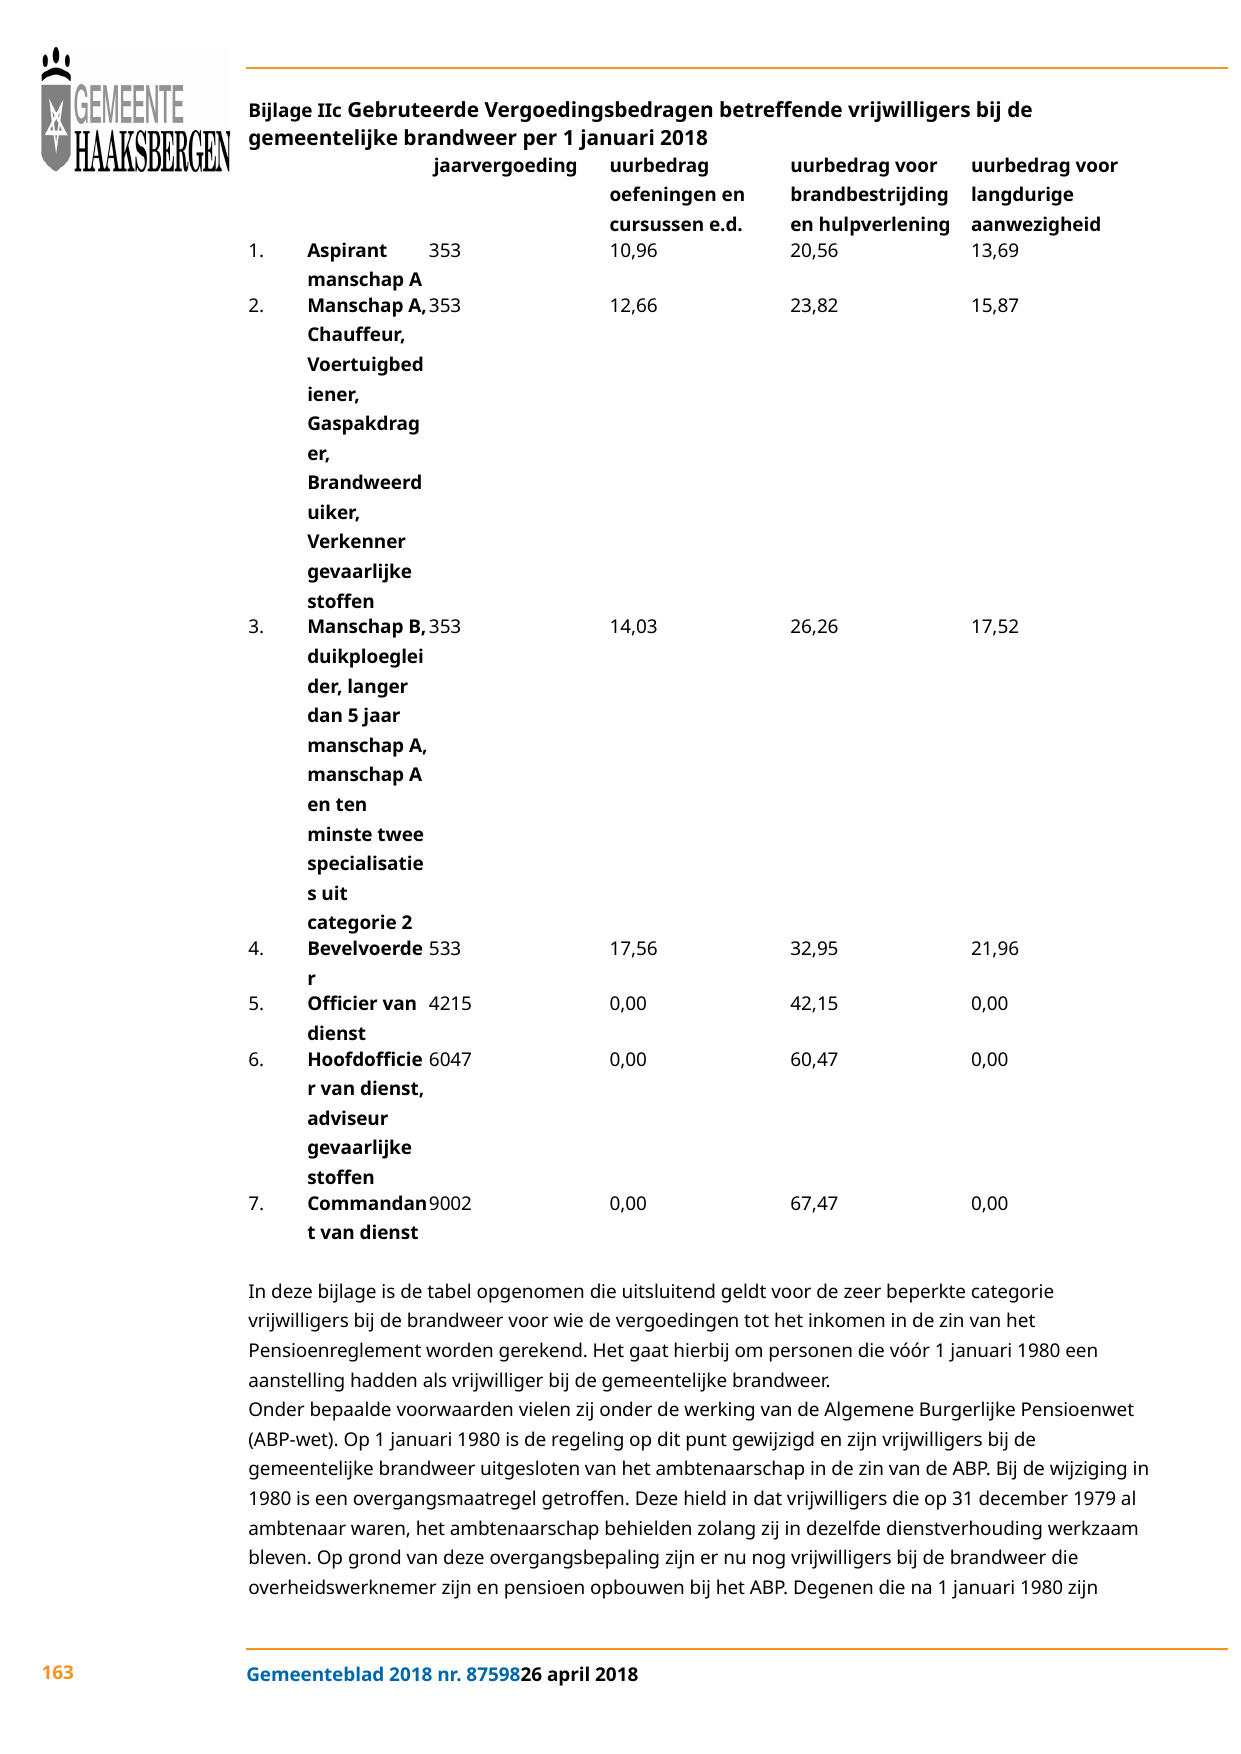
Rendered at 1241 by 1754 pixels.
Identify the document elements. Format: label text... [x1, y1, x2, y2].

table_cell 20,56 [790, 237, 971, 292]
table_cell 4215 [429, 991, 609, 1046]
table_cell 6047 [429, 1046, 609, 1190]
table_cell 0,00 [609, 1046, 790, 1190]
table_cell 0,00 [971, 1046, 1152, 1190]
table_cell 353 [429, 237, 609, 292]
table_cell 14,03 [609, 614, 790, 935]
table_cell 353 [429, 614, 609, 935]
table_cell 12,66 [609, 292, 790, 614]
table_cell Commandant van dienst [248, 1190, 429, 1245]
table_header uurbedrag oefeningen en cursussen e.d. [609, 152, 790, 237]
text In deze bijlage is de tabel opgenomen die uitsluitend geldt voor de zeer beperkte categorie vrijwilligers bij de brandweer voor wie de vergoedingen tot het inkomen in de zin van het Pensioenreglement worden gerekend. Het gaat hierbij om personen die vóór 1 januari 1980 een aanstelling hadden als vrijwilliger bij de gemeentelijke brandweer. [248, 1278, 1152, 1392]
table_header uurbedrag voor langdurige aanwezigheid [971, 152, 1152, 237]
table_cell 23,82 [790, 292, 971, 614]
table_cell Manschap A, Chauffeur, Voertuigbediener, Gaspakdrager, Brandweerduiker, Verkenner gevaarlijke stoffen [248, 292, 429, 614]
table_cell 0,00 [971, 991, 1152, 1046]
table_header jaarvergoeding [429, 152, 609, 237]
table_cell Hoofdofficier van dienst, adviseur gevaarlijke stoffen [248, 1046, 429, 1190]
table_cell 15,87 [971, 292, 1152, 614]
table_cell 32,95 [790, 935, 971, 991]
table_header uurbedrag voor brandbestrijding en hulpverlening [790, 152, 971, 237]
table_cell 67,47 [790, 1190, 971, 1245]
table_cell Bevelvoerder [248, 935, 429, 991]
table_cell 0,00 [609, 1190, 790, 1245]
table_cell Manschap B, duikploegleider, langer dan 5 jaar manschap A, manschap A en ten minste twee specialisaties uit categorie 2 [248, 614, 429, 935]
table_cell 21,96 [971, 935, 1152, 991]
table_cell 533 [429, 935, 609, 991]
table_cell 0,00 [609, 991, 790, 1046]
table_cell 17,52 [971, 614, 1152, 935]
table_cell 353 [429, 292, 609, 614]
table_cell 0,00 [971, 1190, 1152, 1245]
table_cell 9002 [429, 1190, 609, 1245]
table_cell 26,26 [790, 614, 971, 935]
table_cell 13,69 [971, 237, 1152, 292]
text Bijlage IIc Gebruteerde Vergoedingsbedragen betreffende vrijwilligers bij de gemeentelijke brandweer per 1 januari 2018 [248, 95, 1152, 152]
table_cell 60,47 [790, 1046, 971, 1190]
table_cell 42,15 [790, 991, 971, 1046]
table_cell 10,96 [609, 237, 790, 292]
table_header [248, 152, 429, 237]
table_cell Officier van dienst [248, 991, 429, 1046]
table_cell Aspirant manschap A [248, 237, 429, 292]
picture [41, 47, 231, 172]
text Onder bepaalde voorwaarden vielen zij onder de werking van de Algemene Burgerlijke Pensioenwet (ABP-wet). Op 1 januari 1980 is de regeling op dit punt gewijzigd en zijn vrijwilligers bij de gemeentelijke brandweer uitgesloten van het ambtenaarschap in de zin van de ABP. Bij de wijziging in 1980 is een overgangsmaatregel getroffen. Deze hield in dat vrijwilligers die op 31 december 1979 al ambtenaar waren, het ambtenaarschap behielden zolang zij in dezelfde dienstverhouding werkzaam bleven. Op grond van deze overgangsbepaling zijn er nu nog vrijwilligers bij de brandweer die overheidswerknemer zijn en pensioen opbouwen bij het ABP. Degenen die na 1 januari 1980 zijn [248, 1396, 1152, 1599]
table_cell 17,56 [609, 935, 790, 991]
